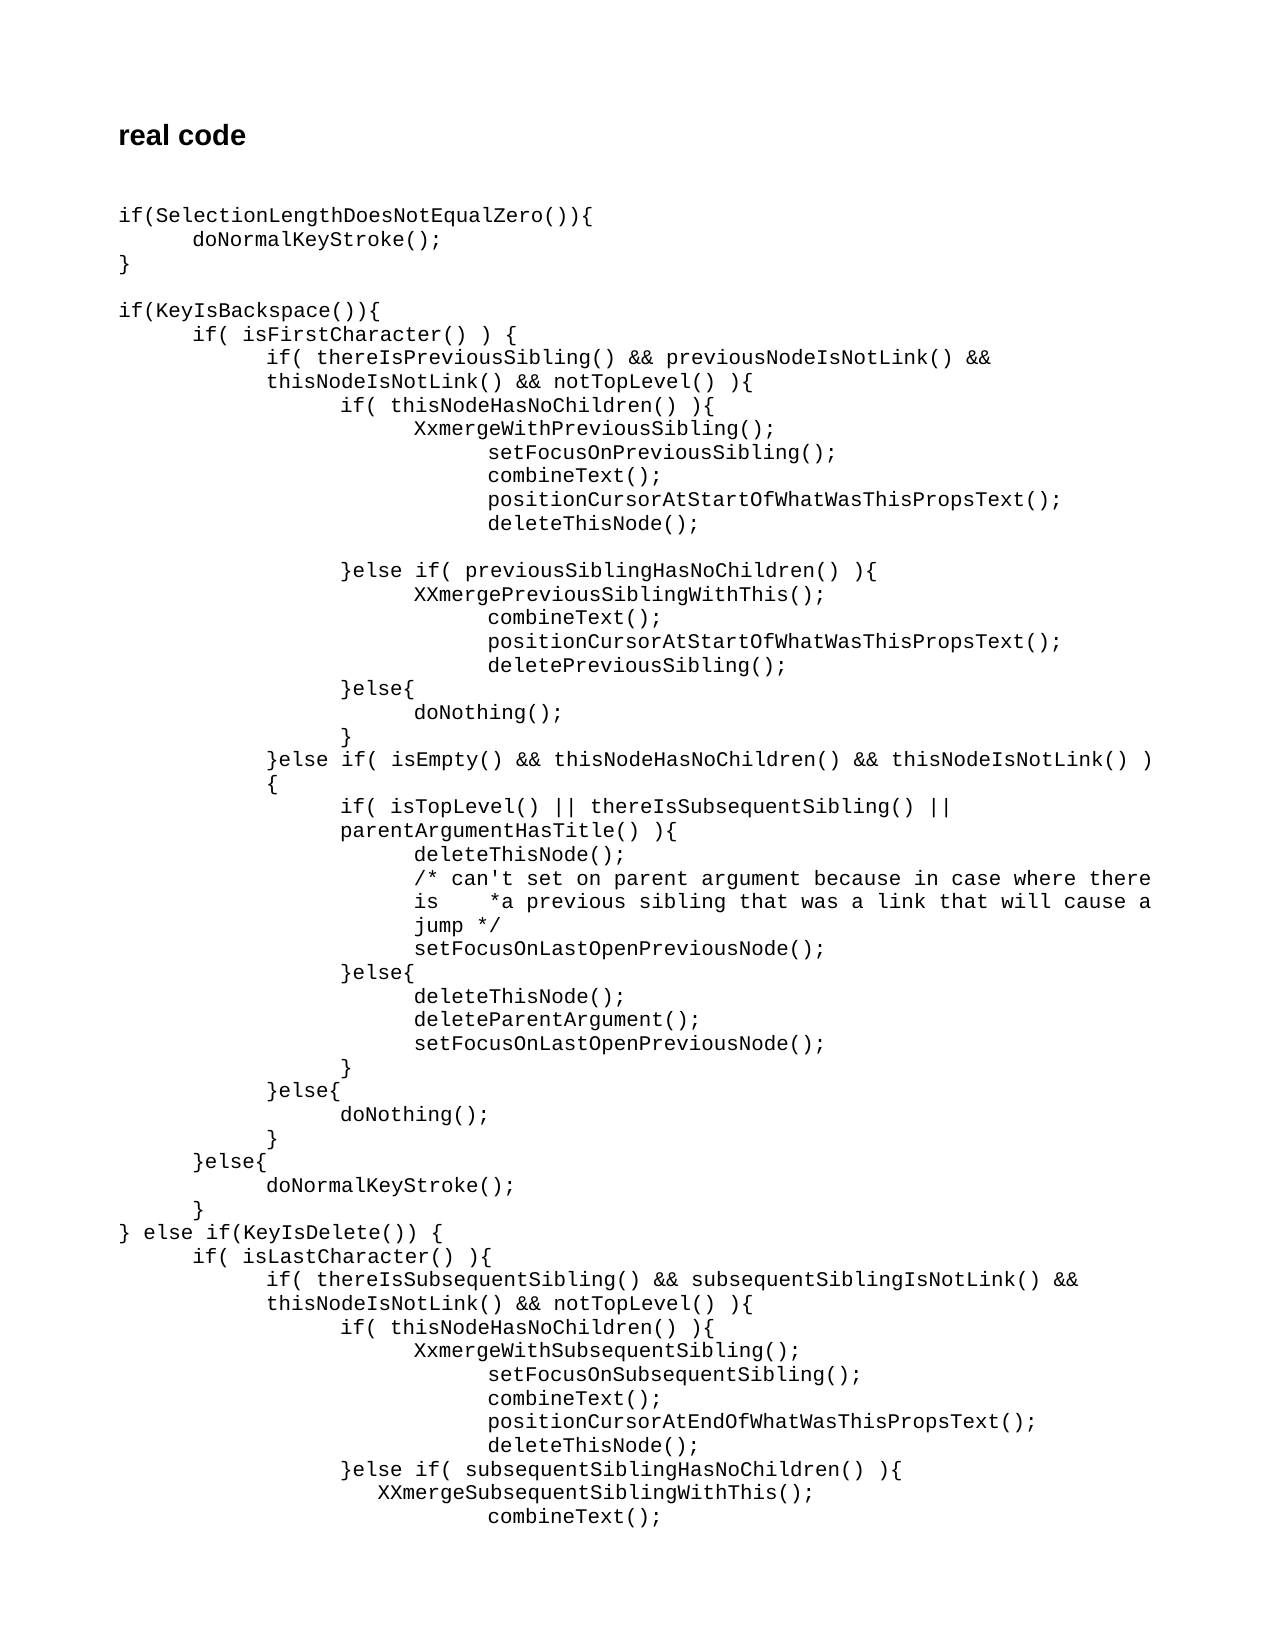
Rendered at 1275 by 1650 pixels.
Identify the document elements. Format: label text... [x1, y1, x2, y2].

text } [340, 1057, 1157, 1080]
text } else if(KeyIsDelete()) { [118, 1222, 1157, 1246]
text XXmergeSubsequentSiblingWithThis(); [340, 1482, 1157, 1506]
text }else if( isEmpty() && thisNodeHasNoChildren() && thisNodeIsNotLink() ){ [266, 749, 1157, 797]
text deleteThisNode(); [487, 1435, 1157, 1459]
text deleteThisNode(); [487, 513, 1157, 536]
text /* can't set on parent argument because in case where there is *a previous sibling that was a link that will cause a jump */ [413, 867, 1157, 938]
text if(KeyIsBackspace()){ [118, 300, 1157, 324]
text doNormalKeyStroke(); [266, 1175, 1157, 1198]
text positionCursorAtEndOfWhatWasThisPropsText(); [487, 1411, 1157, 1435]
text positionCursorAtStartOfWhatWasThisPropsText(); [487, 489, 1157, 513]
text } [340, 726, 1157, 749]
text }else if( subsequentSiblingHasNoChildren() ){ [340, 1459, 1157, 1482]
text setFocusOnSubsequentSibling(); [487, 1364, 1157, 1388]
text if( thereIsPreviousSibling() && previousNodeIsNotLink() && thisNodeIsNotLink() && notTopLevel() ){ [266, 347, 1157, 394]
text }else{ [266, 1080, 1157, 1104]
text combineText(); [487, 1506, 1157, 1529]
text } [266, 1128, 1157, 1151]
text deletePreviousSibling(); [487, 655, 1157, 678]
text if( isFirstCharacter() ) { [192, 324, 1157, 347]
text deleteThisNode(); [413, 986, 1157, 1009]
text } [192, 1198, 1157, 1222]
text XxmergeWithSubsequentSibling(); [413, 1340, 1157, 1364]
text doNothing(); [413, 702, 1157, 726]
text thisNodeIsNotLink() && notTopLevel() ){ [266, 1293, 1157, 1317]
text if( thisNodeHasNoChildren() ){ [340, 394, 1157, 418]
text }else{ [340, 962, 1157, 986]
text combineText(); [487, 1388, 1157, 1411]
text combineText(); [487, 607, 1157, 631]
text } [118, 253, 1157, 276]
text combineText(); [487, 466, 1157, 489]
text setFocusOnLastOpenPreviousNode(); [413, 1033, 1157, 1057]
text setFocusOnPreviousSibling(); [487, 442, 1157, 466]
text }else{ [192, 1151, 1157, 1175]
text XXmergePreviousSiblingWithThis(); [413, 584, 1157, 607]
text doNothing(); [340, 1104, 1157, 1128]
text }else{ [340, 678, 1157, 702]
text deleteParentArgument(); [413, 1009, 1157, 1033]
subtitle real code [118, 118, 1157, 152]
text deleteThisNode(); [413, 844, 1157, 867]
text positionCursorAtStartOfWhatWasThisPropsText(); [487, 631, 1157, 655]
text if( thereIsSubsequentSibling() && subsequentSiblingIsNotLink() && [266, 1269, 1157, 1293]
text if(SelectionLengthDoesNotEqualZero()){ [118, 205, 1157, 229]
text if( thisNodeHasNoChildren() ){ [340, 1317, 1157, 1340]
text if( isTopLevel() || thereIsSubsequentSibling() || parentArgumentHasTitle() ){ [340, 797, 1157, 844]
text doNormalKeyStroke(); [192, 229, 1157, 253]
text if( isLastCharacter() ){ [192, 1246, 1157, 1269]
text XxmergeWithPreviousSibling(); [413, 418, 1157, 442]
text setFocusOnLastOpenPreviousNode(); [413, 938, 1157, 962]
text }else if( previousSiblingHasNoChildren() ){ [340, 560, 1157, 584]
